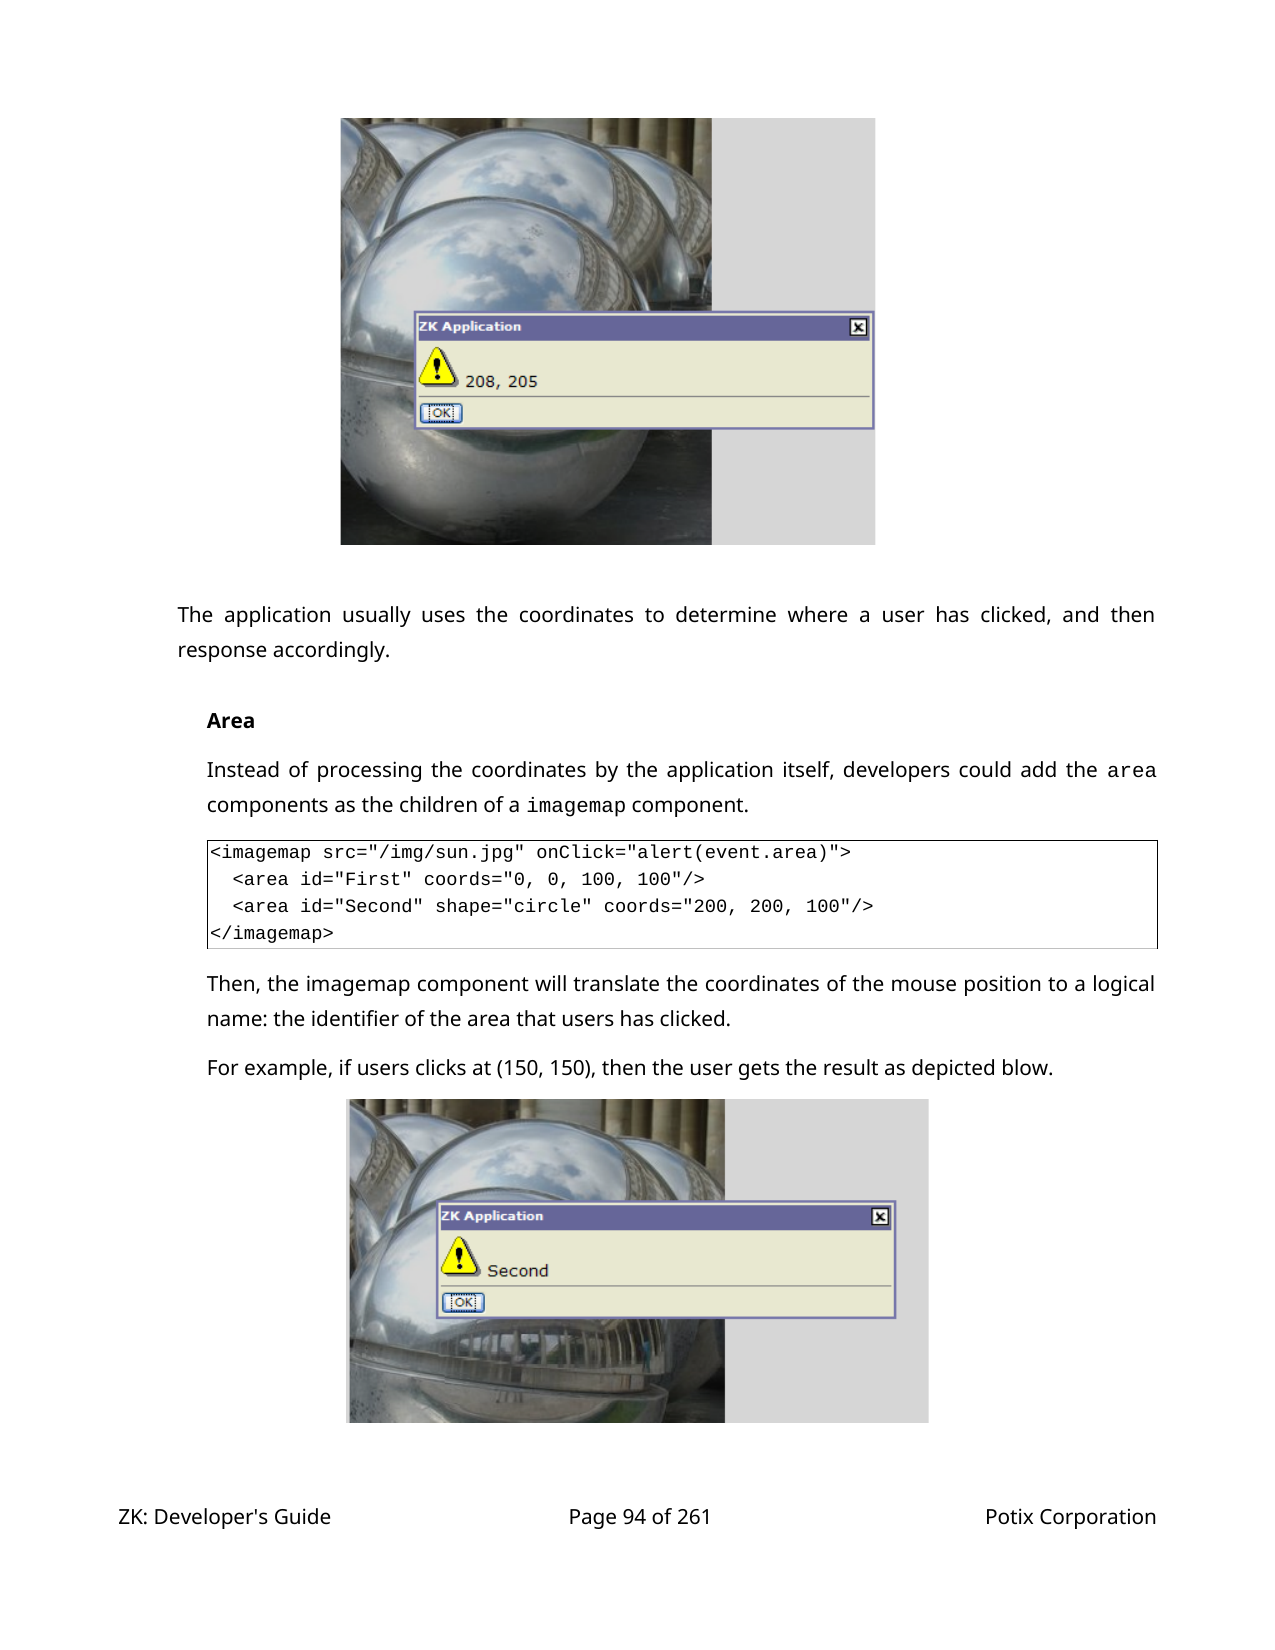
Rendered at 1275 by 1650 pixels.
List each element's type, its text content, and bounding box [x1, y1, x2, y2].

text <imagemap src="/img/sun.jpg" onClick="alert(event.area)"> [208, 841, 1157, 864]
text For example, if users clicks at (150, 150), then the user gets the result as depicted blow. [207, 1053, 1157, 1081]
text <area id="First" coords="0, 0, 100, 100"/> [208, 867, 1157, 891]
picture [346, 1099, 929, 1423]
text </imagemap> [208, 921, 1157, 948]
text Instead of processing the coordinates by the application itself, developers could add the area components as the children of a imagemap component. [207, 755, 1157, 819]
text <area id="Second" shape="circle" coords="200, 200, 100"/> [208, 894, 1157, 918]
text Then, the imagemap component will translate the coordinates of the mouse position to a logical name: the identifier of the area that users has clicked. [207, 969, 1157, 1033]
text The application usually uses the coordinates to determine where a user has clicked, and then response accordingly. [177, 600, 1157, 664]
subtitle Area [207, 706, 1157, 734]
picture [340, 118, 876, 545]
